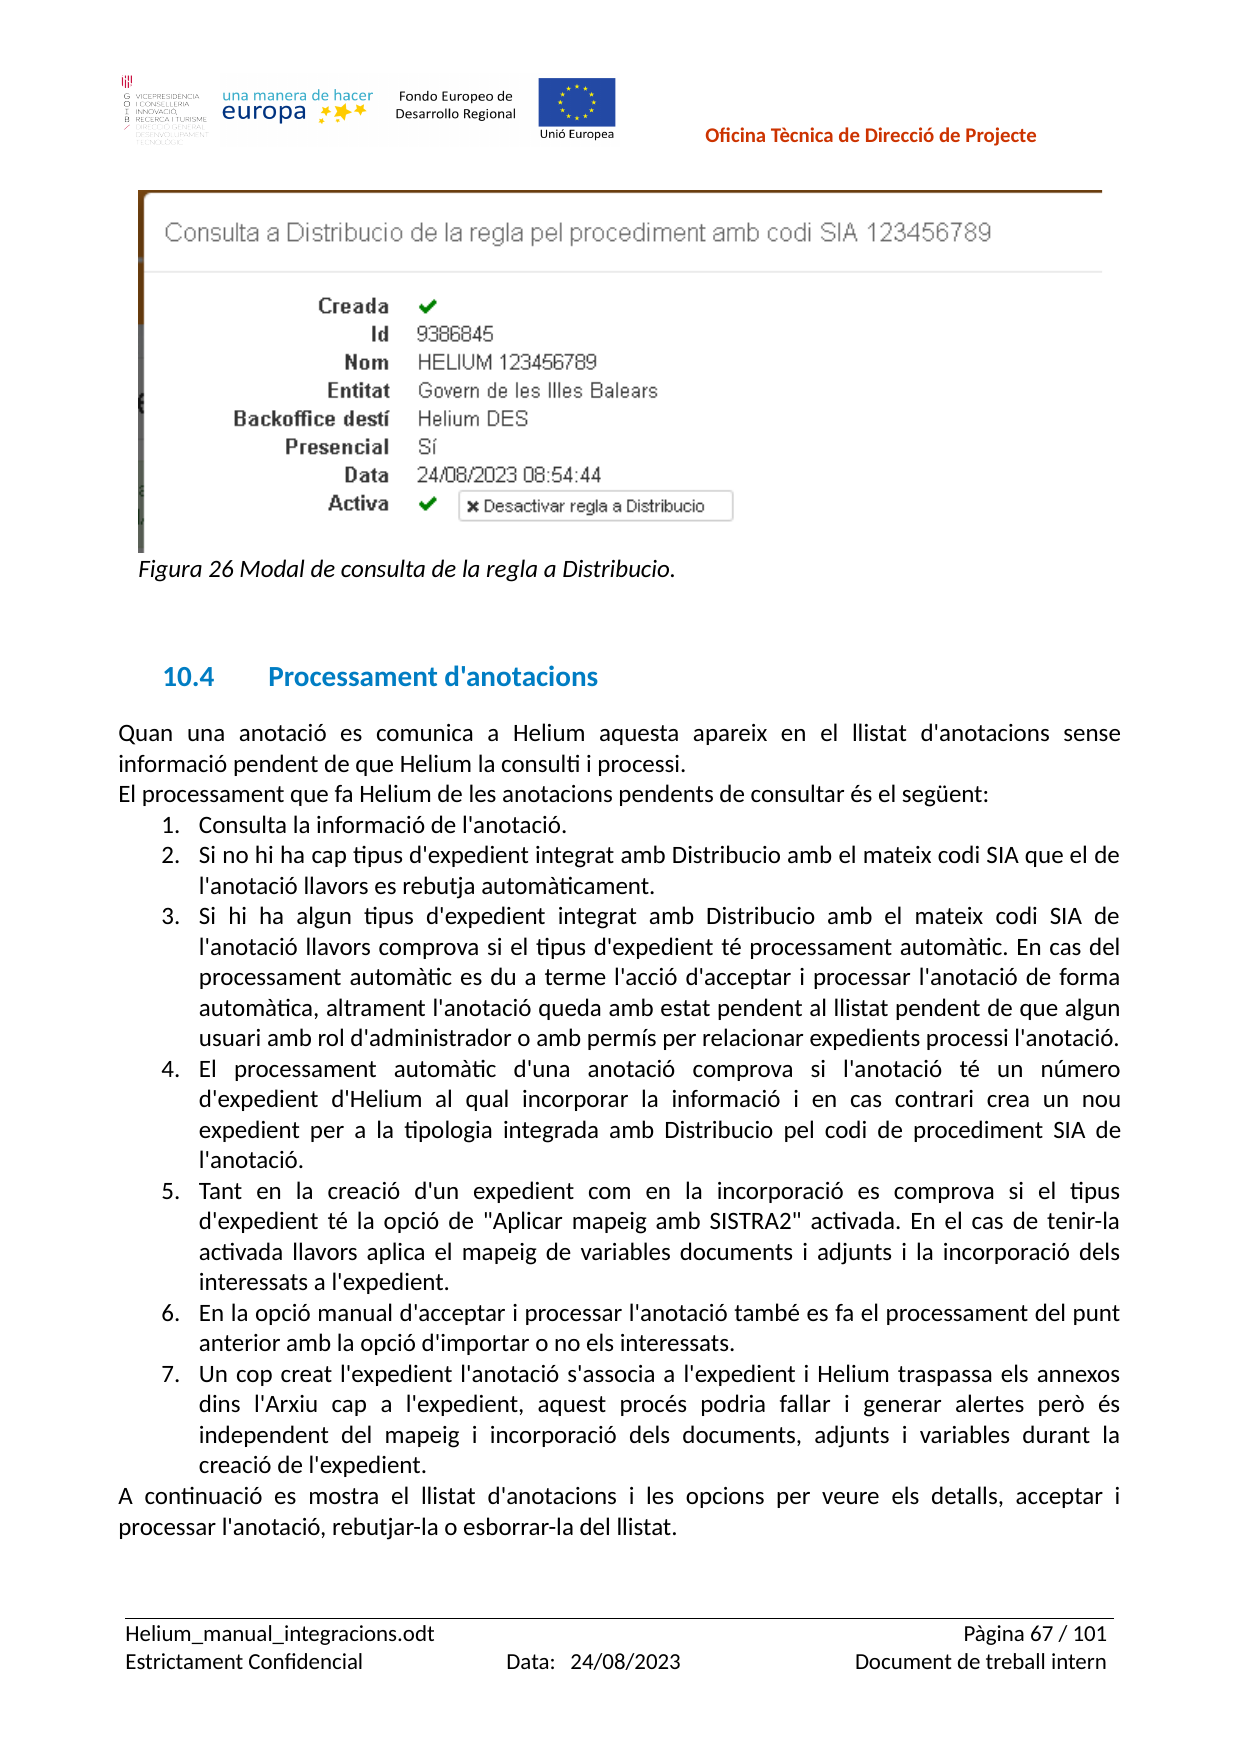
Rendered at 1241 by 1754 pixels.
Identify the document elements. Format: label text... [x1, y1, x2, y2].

text A continuació es mostra el llistat d'anotacions i les opcions per veure els detalls, acceptar i processar l'anotació, rebutjar-la o esborrar-la del llistat. [118, 1480, 1122, 1541]
picture [138, 190, 1103, 553]
picture [219, 73, 621, 147]
list El processament automàtic d'una anotació comprova si l'anotació té un número d'expedient d'Helium al qual incorporar la informació i en cas contrari crea un nou expedient per a la tipologia integrada amb Distribucio pel codi de procediment SIA de l'anotació. [161, 1053, 1122, 1175]
text Quan una anotació es comunica a Helium aquesta apareix en el llistat d'anotacions sense informació pendent de que Helium la consulti i processi. [118, 717, 1122, 778]
list Tant en la creació d'un expedient com en la incorporació es comprova si el tipus d'expedient té la opció de "Aplicar mapeig amb SISTRA2" activada. En el cas de tenir-la activada llavors aplica el mapeig de variables documents i adjunts i la incorporació dels interessats a l'expedient. [161, 1175, 1122, 1297]
list Consulta la informació de l'anotació. [161, 809, 1122, 839]
list Si hi ha algun tipus d'expedient integrat amb Distribucio amb el mateix codi SIA de l'anotació llavors comprova si el tipus d'expedient té processament automàtic. En cas del processament automàtic es du a terme l'acció d'acceptar i processar l'anotació de forma automàtica, altrament l'anotació queda amb estat pendent al llistat pendent de que algun usuari amb rol d'administrador o amb permís per relacionar expedients processi l'anotació. [161, 900, 1122, 1053]
list Un cop creat l'expedient l'anotació s'associa a l'expedient i Helium traspassa els annexos dins l'Arxiu cap a l'expedient, aquest procés podria fallar i generar alertes però és independent del mapeig i incorporació dels documents, adjunts i variables durant la creació de l'expedient. [161, 1358, 1122, 1480]
text El processament que fa Helium de les anotacions pendents de consultar és el següent: [118, 778, 1122, 809]
list En la opció manual d'acceptar i processar l'anotació també es fa el processament del punt anterior amb la opció d'importar o no els interessats. [161, 1297, 1122, 1358]
list Si no hi ha cap tipus d'expedient integrat amb Distribucio amb el mateix codi SIA que el de l'anotació llavors es rebutja automàticament. [161, 839, 1122, 900]
picture [118, 73, 213, 147]
subtitle Processament d'anotacions [156, 658, 1122, 693]
text Figura 26 Modal de consulta de la regla a Distribucio. [138, 553, 1102, 583]
